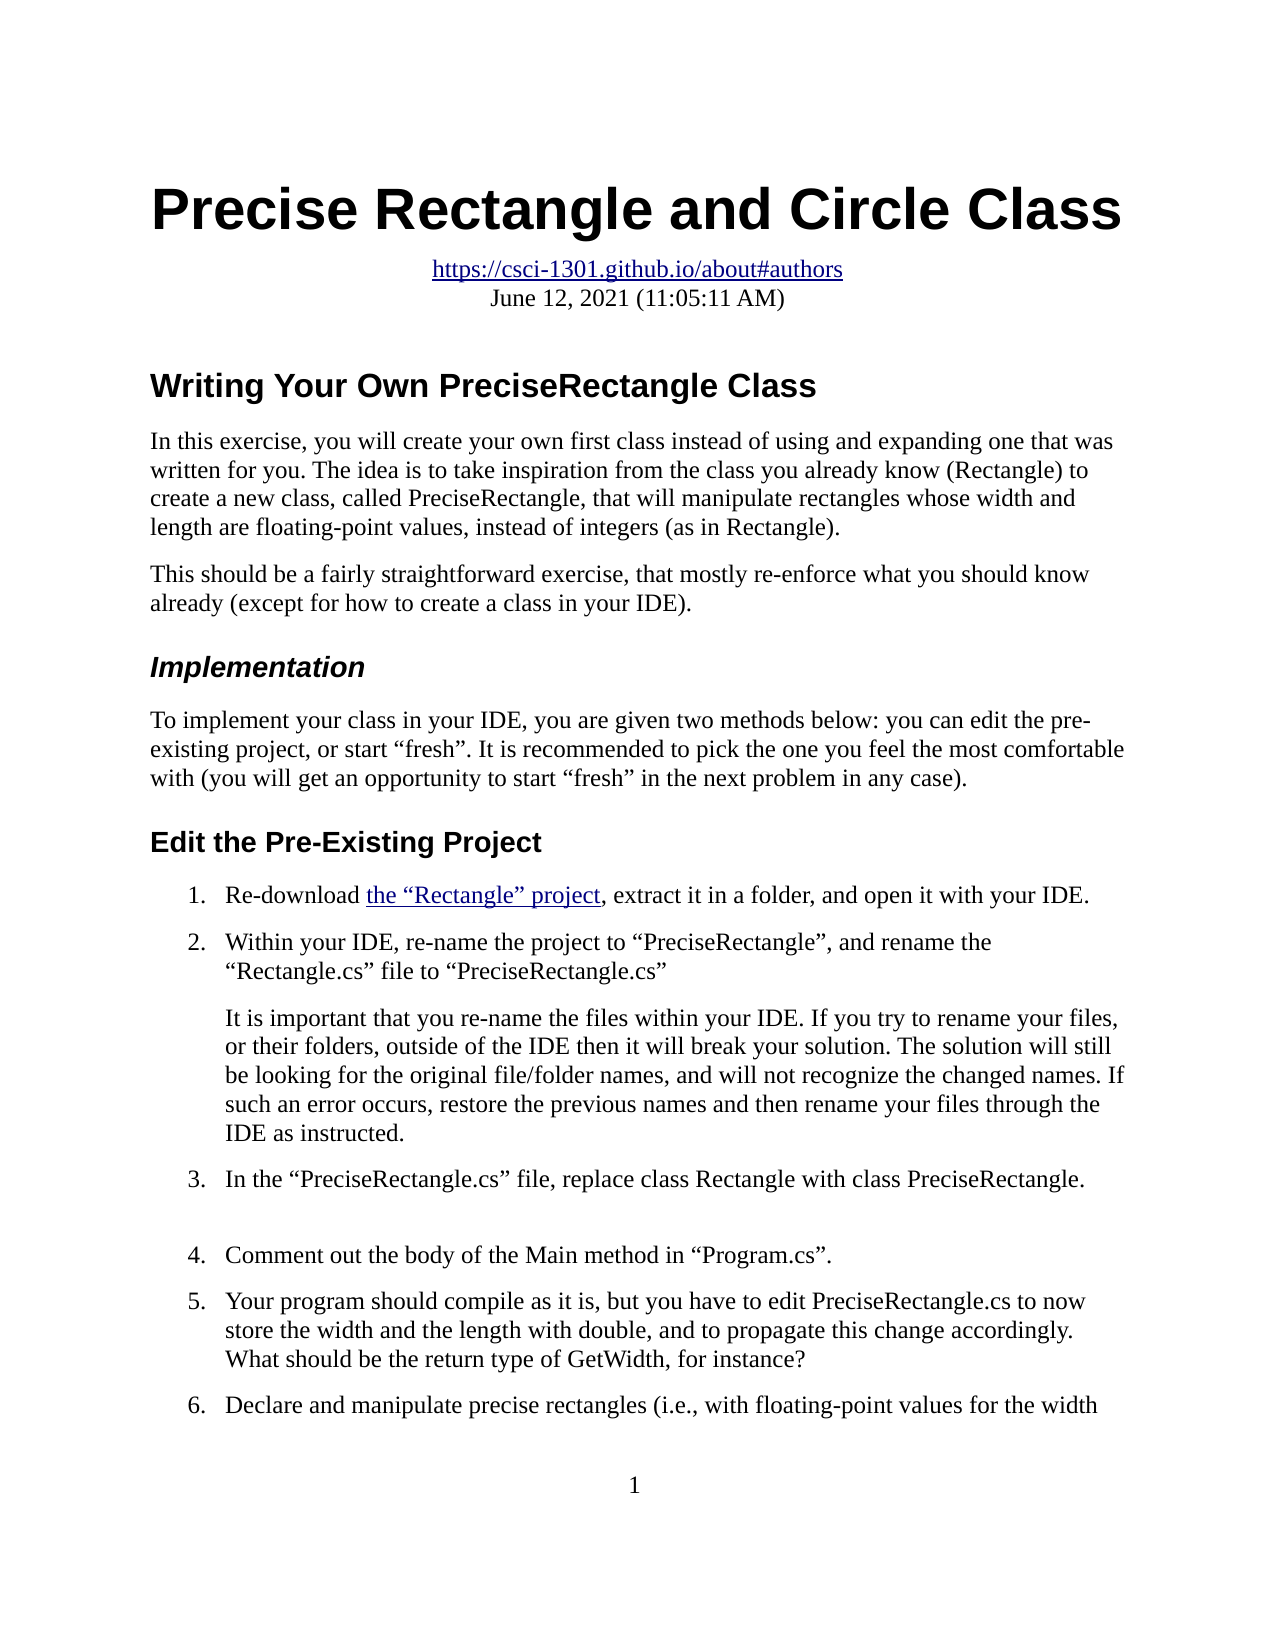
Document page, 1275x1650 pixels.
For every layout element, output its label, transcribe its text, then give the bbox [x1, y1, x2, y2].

list Your program should compile as it is, but you have to edit PreciseRectangle.cs to now store the width and the length with double, and to propagate this change accordingly. What should be the return type of GetWidth, for instance? [187, 1286, 1125, 1373]
subtitle Writing Your Own PreciseRectangle Class [150, 366, 1125, 404]
text https://csci-1301.github.io/about#authors [150, 254, 1125, 283]
list Declare and manipulate precise rectangles (i.e., with floating-point values for the width [187, 1391, 1125, 1419]
list Within your IDE, re-name the project to “PreciseRectangle”, and rename the “Rectangle.cs” file to “PreciseRectangle.cs” [187, 927, 1125, 985]
text To implement your class in your IDE, you are given two methods below: you can edit the pre-existing project, or start “fresh”. It is recommended to pick the one you feel the most comfortable with (you will get an opportunity to start “fresh” in the next problem in any case). [150, 705, 1125, 792]
subtitle Implementation [150, 650, 1125, 684]
text June 12, 2021 (11:05:11 AM) [150, 283, 1125, 312]
list Re-download the “Rectangle” project, extract it in a folder, and open it with your IDE. [187, 881, 1125, 909]
title Precise Rectangle and Circle Class [150, 175, 1125, 242]
subtitle Edit the Pre-Existing Project [150, 826, 1125, 859]
text This should be a fairly straightforward exercise, that mostly re-enforce what you should know already (except for how to create a class in your IDE). [150, 559, 1125, 616]
text In this exercise, you will create your own first class instead of using and expanding one that was written for you. The idea is to take inspiration from the class you already know (Rectangle) to create a new class, called PreciseRectangle, that will manipulate rectangles whose width and length are floating-point values, instead of integers (as in Rectangle). [150, 426, 1125, 541]
list It is important that you re-name the files within your IDE. If you try to rename your files, or their folders, outside of the IDE then it will break your solution. The solution will still be looking for the original file/folder names, and will not recognize the changed names. If such an error occurs, restore the previous names and then rename your files through the IDE as instructed. [187, 1003, 1125, 1146]
list Comment out the body of the Main method in “Program.cs”. [187, 1240, 1125, 1268]
list In the “PreciseRectangle.cs” file, replace class Rectangle with class PreciseRectangle. [187, 1164, 1125, 1222]
